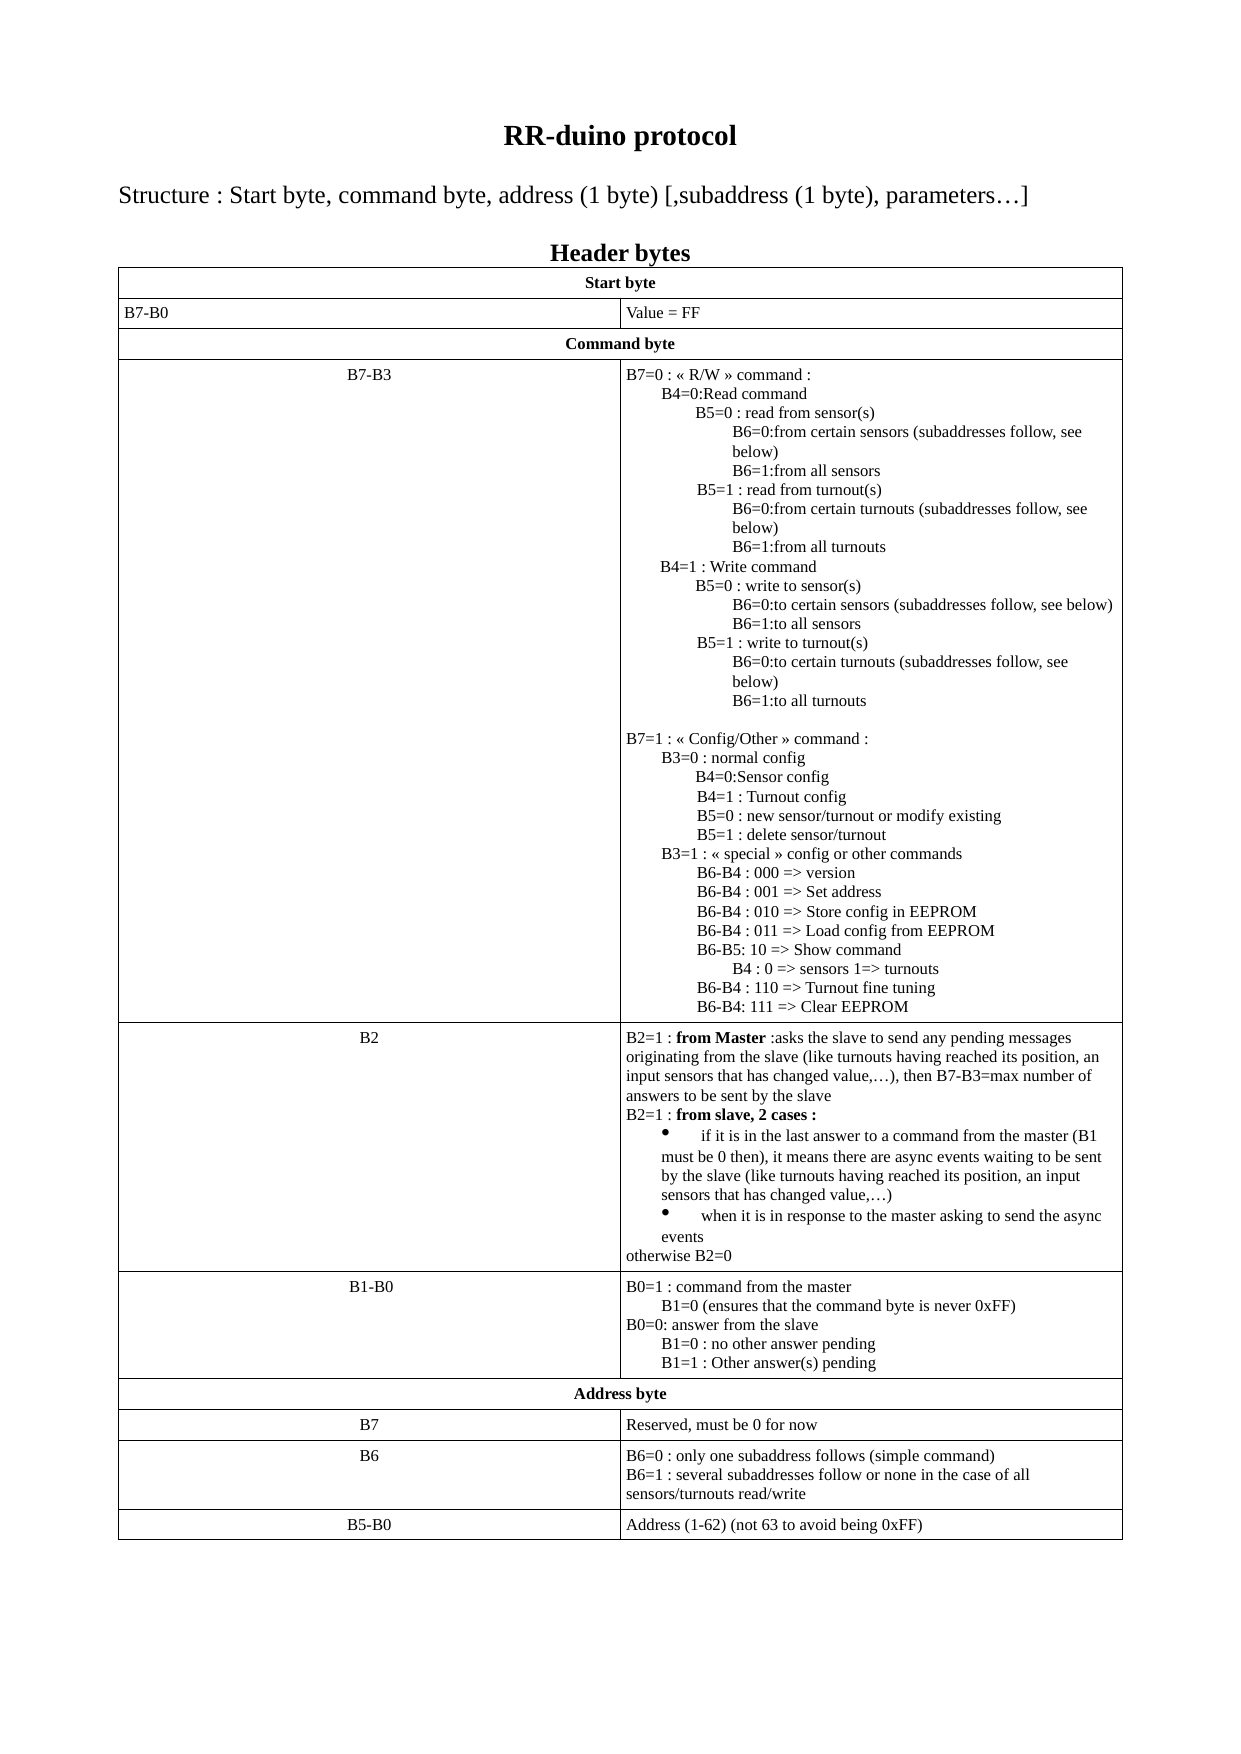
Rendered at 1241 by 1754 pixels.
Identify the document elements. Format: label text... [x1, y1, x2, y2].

table_cell B5-B0 [119, 1510, 620, 1539]
table_cell B7-B0 [119, 299, 620, 328]
table_header Start byte [119, 268, 1122, 297]
text RR-duino protocol [118, 118, 1122, 152]
table_cell B6=0 : only one subaddress follows (simple command) B6=1 : several subaddresses follow or none in the case of all sensors/turnouts read/write [621, 1441, 1122, 1509]
table_cell B0=1 : command from the master B1=0 (ensures that the command byte is never 0xFF) B0=0: answer from the slave B1=0 : no other answer pending B1=1 : Other answer(s) pending [621, 1272, 1122, 1378]
table_cell B7=0 : « R/W » command : B4=0:Read command B5=0 : read from sensor(s) B6=0:from certain sensors (subaddresses follow, see below) B6=1:from all sensors B5=1 : read from turnout(s) B6=0:from certain turnouts (subaddresses follow, see below) B6=1:from all turnouts B4=1 : Write command B5=0 : write to sensor(s) B6=0:to certain sensors (subaddresses follow, see below) B6=1:to all sensors B5=1 : write to turnout(s) B6=0:to certain turnouts (subaddresses follow, see below) B6=1:to all turnouts B7=1 : « Config/Other » command : B3=0 : normal config B4=0:Sensor config B4=1 : Turnout config B5=0 : new sensor/turnout or modify existing B5=1 : delete sensor/turnout B3=1 : « special » config or other commands B6-B4 : 000 => version B6-B4 : 001 => Set address B6-B4 : 010 => Store config in EEPROM B6-B4 : 011 => Load config from EEPROM B6-B5: 10 => Show command B4 : 0 => sensors 1=> turnouts B6-B4 : 110 => Turnout fine tuning B6-B4: 111 => Clear EEPROM [621, 360, 1122, 1022]
table_cell B7-B3 [119, 360, 620, 1022]
table_cell B7 [119, 1410, 620, 1439]
table_cell Reserved, must be 0 for now [621, 1410, 1122, 1439]
table_cell B1-B0 [119, 1272, 620, 1378]
table_cell Command byte [119, 329, 1122, 359]
table_cell Address (1-62) (not 63 to avoid being 0xFF) [621, 1510, 1122, 1539]
table_cell B6 [119, 1441, 620, 1509]
table_cell Address byte [119, 1379, 1122, 1409]
table_cell Value = FF [621, 299, 1122, 328]
table_cell B2=1 : from Master :asks the slave to send any pending messages originating from the slave (like turnouts having reached its position, an input sensors that has changed value,…), then B7-B3=max number of answers to be sent by the slave B2=1 : from slave, 2 cases : if it is in the last answer to a command from the master (B1 must be 0 then), it means there are async events waiting to be sent by the slave (like turnouts having reached its position, an input sensors that has changed value,…) when it is in response to the master asking to send the async events otherwise B2=0 [621, 1023, 1122, 1271]
text Header bytes [118, 238, 1122, 267]
text Structure : Start byte, command byte, address (1 byte) [,subaddress (1 byte), parameters…] [118, 180, 1122, 209]
table_cell B2 [119, 1023, 620, 1271]
